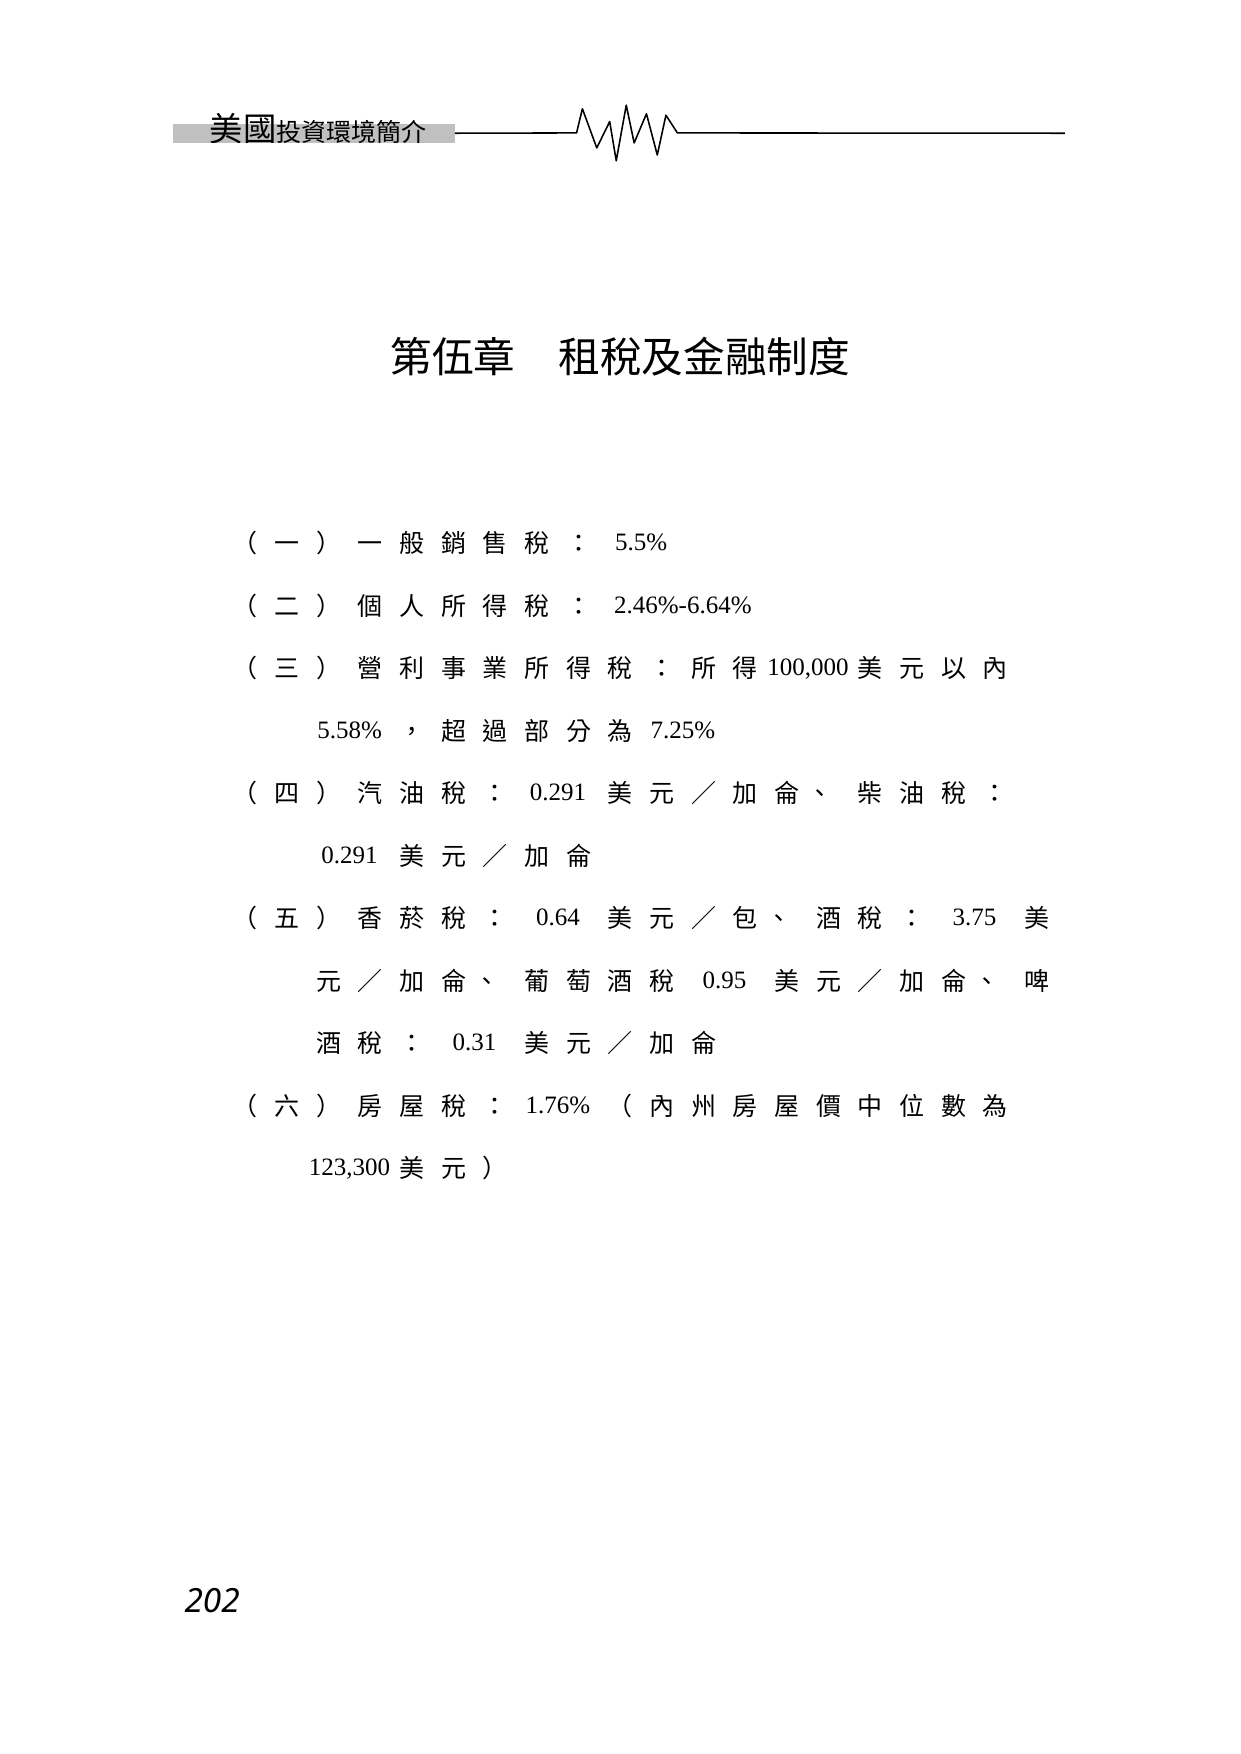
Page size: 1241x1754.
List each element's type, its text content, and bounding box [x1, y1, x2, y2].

text （二）個人所得稅：2.46%-6.64% [207, 563, 1058, 625]
text （四）汽油稅：0.291美元／加侖、柴油稅：0.291美元／加侖 [207, 750, 1058, 875]
text （一）一般銷售稅：5.5% [207, 500, 1058, 563]
text 第伍章 租稅及金融制度 [183, 313, 1058, 375]
text （五）香菸稅：0.64美元／包、酒稅：3.75美元／加侖、葡萄酒稅0.95美元／加侖、啤酒稅：0.31美元／加侖 [207, 875, 1058, 1063]
text （六）房屋稅：1.76%（內州房屋價中位數為123,300美元） [207, 1063, 1058, 1188]
text （三）營利事業所得稅：所得100,000美元以內5.58%，超過部分為7.25% [207, 625, 1058, 750]
